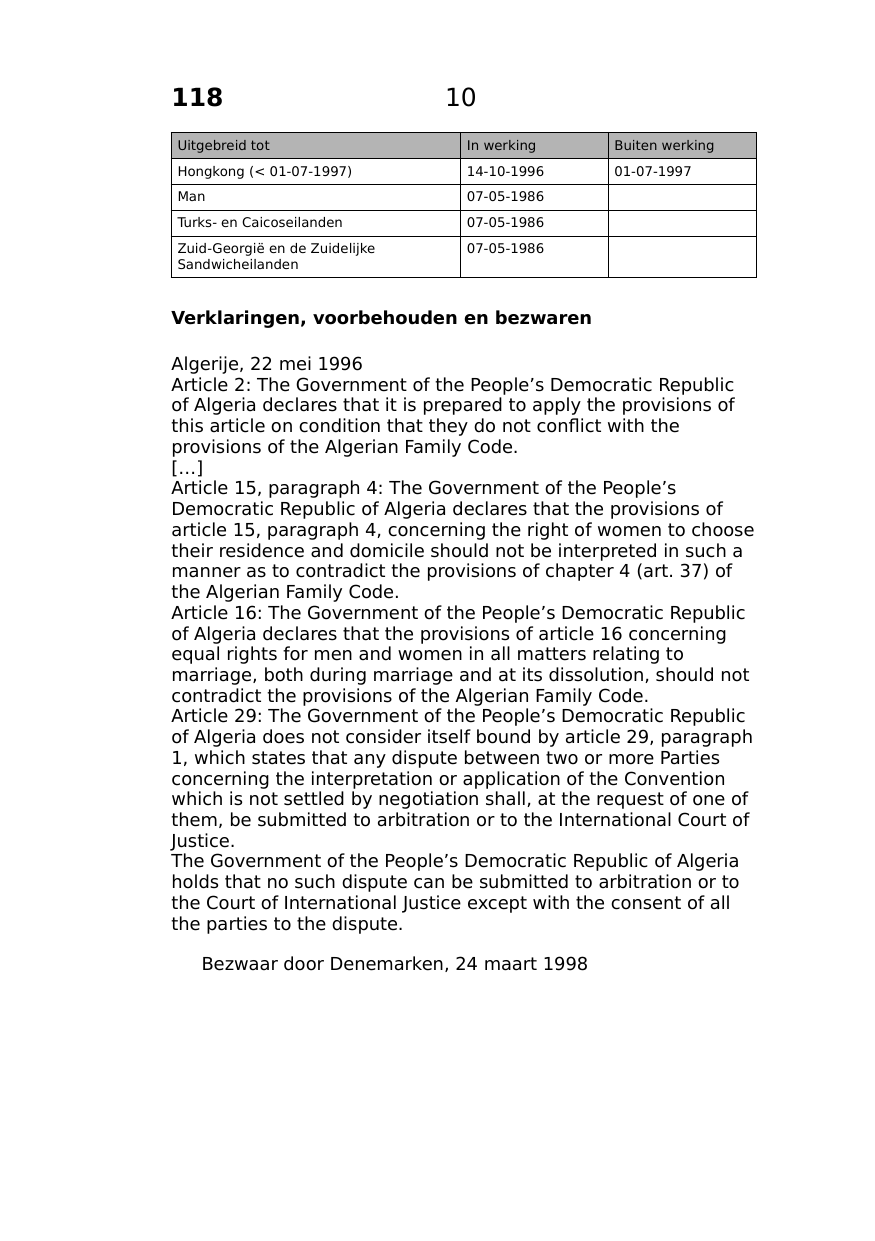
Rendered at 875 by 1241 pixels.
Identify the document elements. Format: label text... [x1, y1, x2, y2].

table_cell Turks- en Caicoseilanden [172, 211, 460, 236]
table_header In werking [461, 133, 608, 158]
text Article 15, paragraph 4: The Government of the People’s Democratic Republic of Algeria declares that the provisions of article 15, paragraph 4, concerning the right of women to choose their residence and domicile should not be interpreted in such a manner as to contradict the provisions of chapter 4 (art. 37) of the Algerian Family Code. [171, 478, 756, 603]
table_cell 07-05-1986 [461, 211, 608, 236]
table_cell 14-10-1996 [461, 159, 608, 184]
table_cell [609, 237, 756, 277]
table_header Uitgebreid tot [172, 133, 460, 158]
table_cell [609, 211, 756, 236]
table_header Buiten werking [609, 133, 756, 158]
text The Government of the People’s Democratic Republic of Algeria holds that no such dispute can be submitted to arbitration or to the Court of International Justice except with the consent of all the parties to the dispute. [171, 851, 756, 934]
text Algerije, 22 mei 1996 [171, 354, 756, 374]
table_cell Zuid-Georgië en de Zuidelijke Sandwicheilanden [172, 237, 460, 277]
table_cell [609, 185, 756, 210]
text Article 29: The Government of the People’s Democratic Republic of Algeria does not consider itself bound by article 29, paragraph 1, which states that any dispute between two or more Parties concerning the interpretation or application of the Convention which is not settled by negotiation shall, at the request of one of them, be submitted to arbitration or to the International Court of Justice. [171, 706, 756, 851]
table_cell 07-05-1986 [461, 185, 608, 210]
text Bezwaar door Denemarken, 24 maart 1998 [201, 954, 756, 975]
text […] [171, 457, 756, 478]
subtitle Verklaringen, voorbehouden en bezwaren [171, 308, 756, 329]
table_cell Man [172, 185, 460, 210]
table_cell 07-05-1986 [461, 237, 608, 277]
table_cell 01-07-1997 [609, 159, 756, 184]
text Article 16: The Government of the People’s Democratic Republic of Algeria declares that the provisions of article 16 concerning equal rights for men and women in all matters relating to marriage, both during marriage and at its dissolution, should not contradict the provisions of the Algerian Family Code. [171, 603, 756, 706]
text Article 2: The Government of the People’s Democratic Republic of Algeria declares that it is prepared to apply the provisions of this article on condition that they do not conflict with the provisions of the Algerian Family Code. [171, 374, 756, 457]
table_cell Hongkong (< 01-07-1997) [172, 159, 460, 184]
